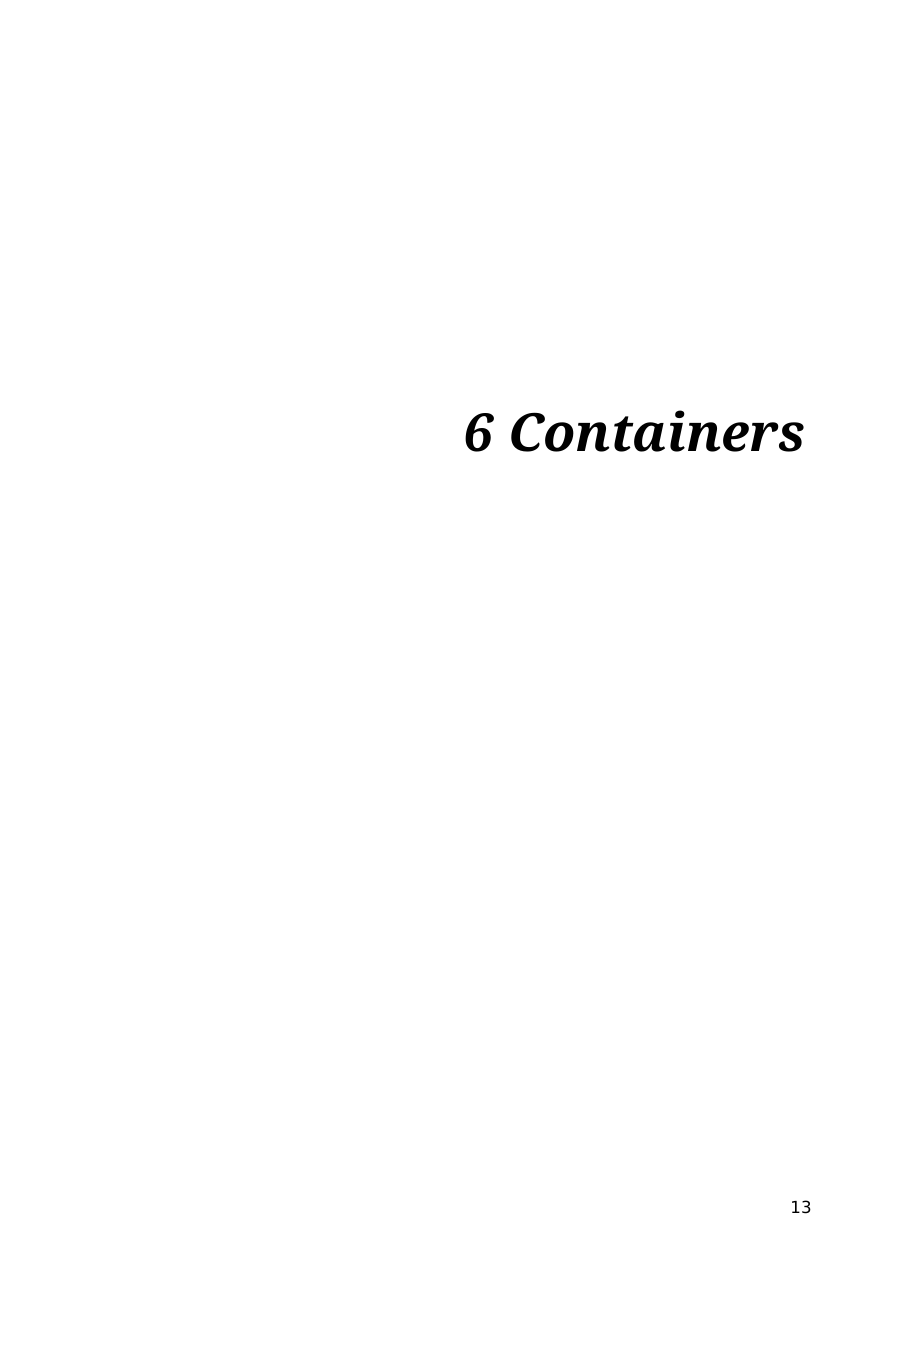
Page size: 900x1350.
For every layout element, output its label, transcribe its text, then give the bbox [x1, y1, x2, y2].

subtitle Containers [148, 396, 811, 467]
